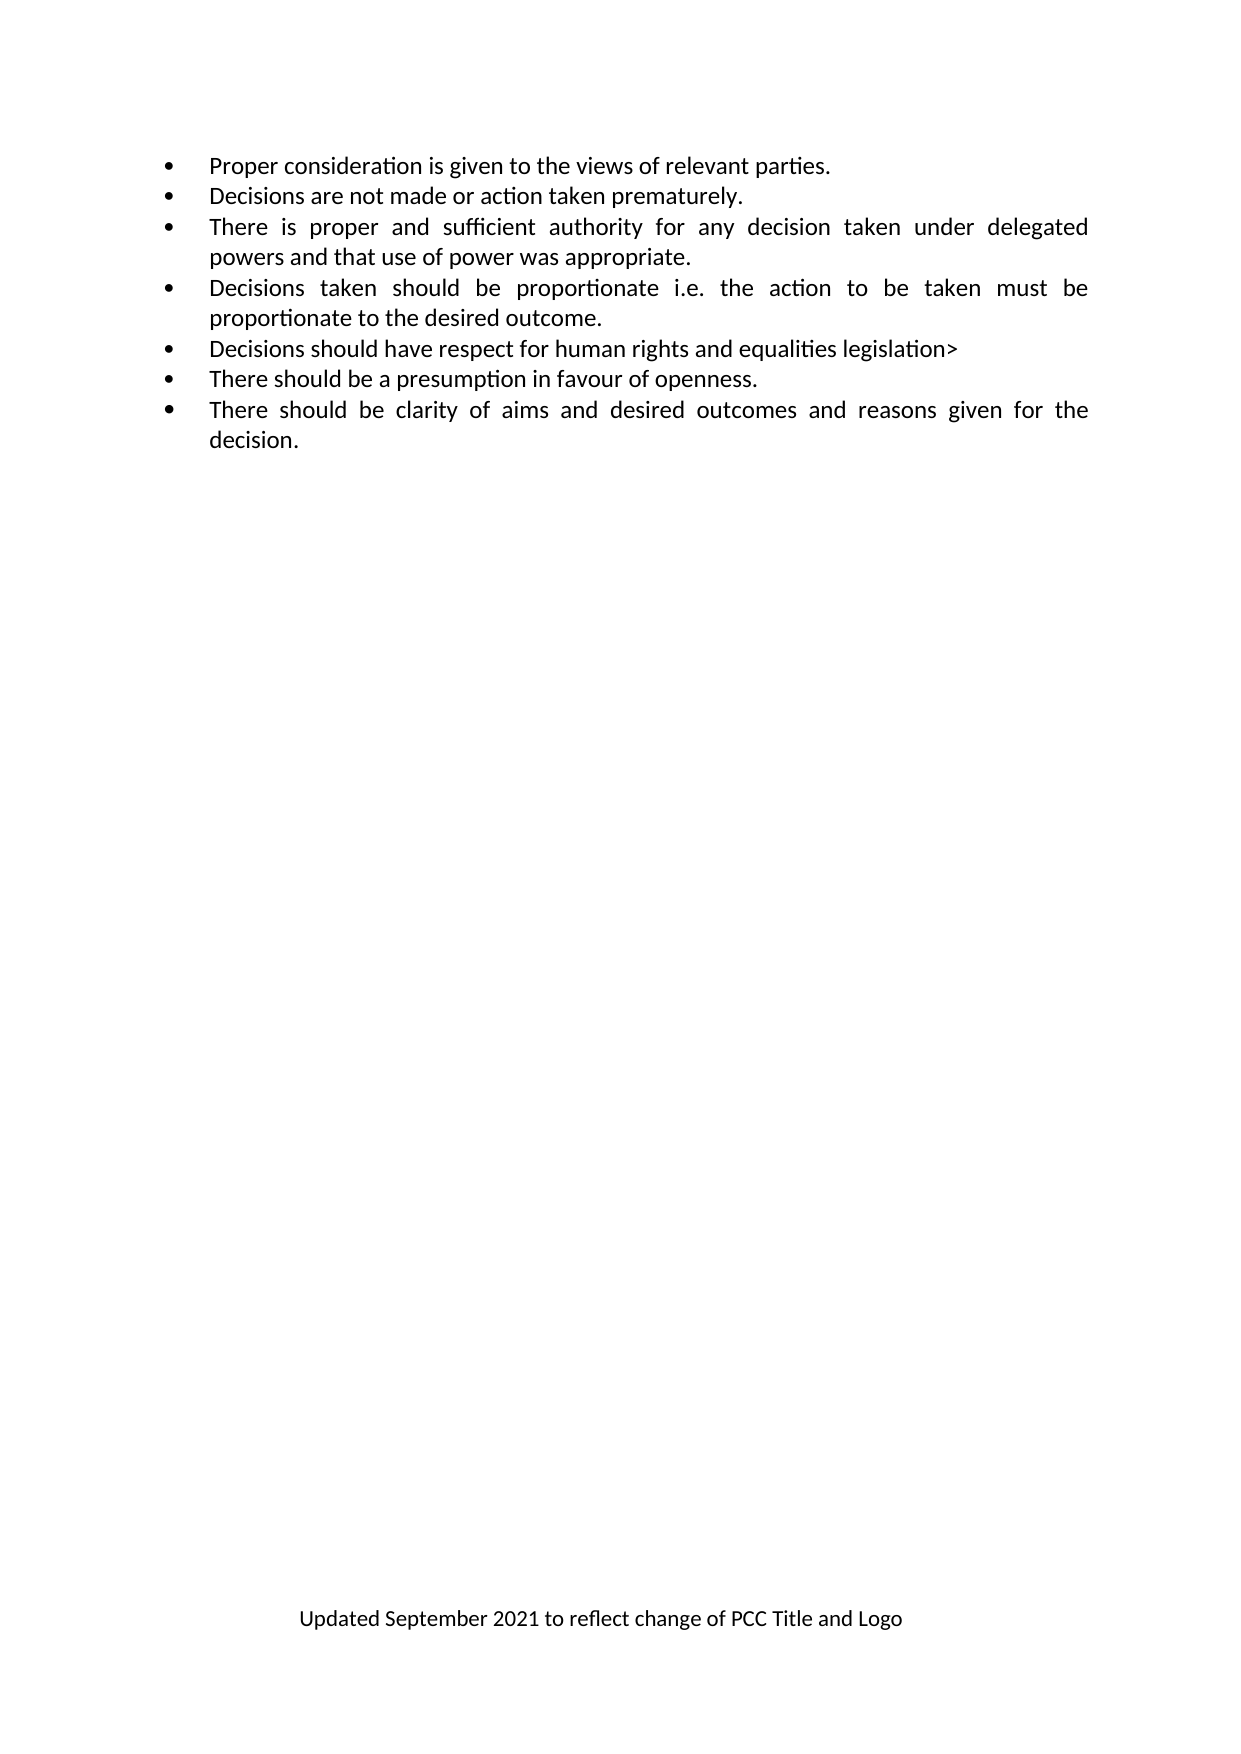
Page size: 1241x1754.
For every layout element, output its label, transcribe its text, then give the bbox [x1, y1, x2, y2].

list Decisions are not made or action taken prematurely. [165, 181, 1090, 211]
list There should be clarity of aims and desired outcomes and reasons given for the decision. [165, 394, 1090, 455]
list There is proper and sufficient authority for any decision taken under delegated powers and that use of power was appropriate. [165, 211, 1090, 272]
list Proper consideration is given to the views of relevant parties. [165, 150, 1090, 181]
list There should be a presumption in favour of openness. [165, 364, 1090, 394]
list Decisions should have respect for human rights and equalities legislation> [165, 333, 1090, 364]
list Decisions taken should be proportionate i.e. the action to be taken must be proportionate to the desired outcome. [165, 272, 1090, 333]
